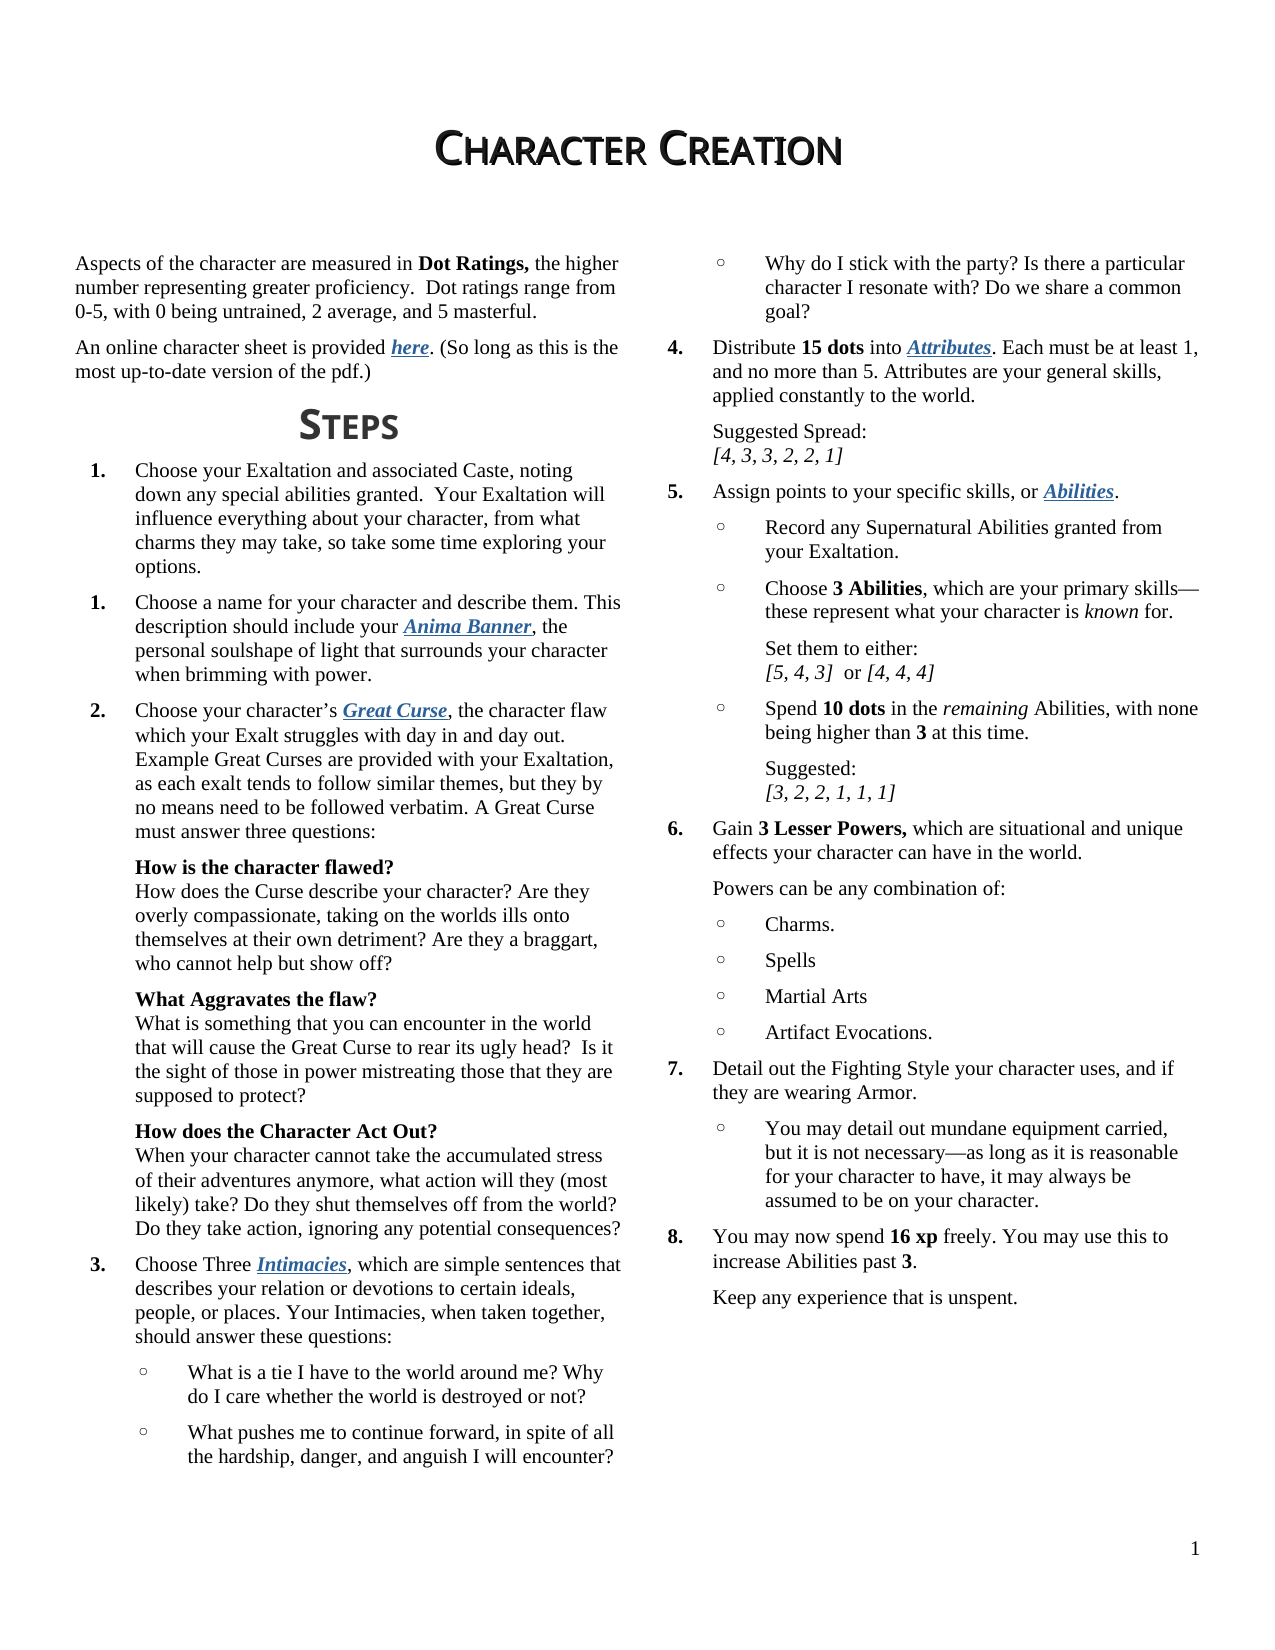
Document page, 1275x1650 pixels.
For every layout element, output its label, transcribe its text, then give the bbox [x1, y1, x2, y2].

text Aspects of the character are measured in Dot Ratings, the higher number representing greater proficiency. Dot ratings range from 0-5, with 0 being untrained, 2 average, and 5 masterful. [75, 251, 622, 323]
list Spells [712, 948, 1200, 972]
list Powers can be any combination of: [667, 876, 1200, 900]
text An online character sheet is provided here. (So long as this is the most up-to-date version of the pdf.) [75, 335, 622, 383]
subtitle Character Creation [75, 114, 1200, 176]
list Set them to either: [5, 4, 3] or [4, 4, 4] [712, 636, 1200, 684]
list Suggested Spread: [4, 3, 3, 2, 2, 1] [667, 419, 1200, 467]
list Spend 10 dots in the remaining Abilities, with none being higher than 3 at this time. [712, 696, 1200, 744]
list What Aggravates the flaw? What is something that you can encounter in the world that will cause the Great Curse to rear its ugly head? Is it the sight of those in power mistreating those that they are supposed to protect? [90, 987, 622, 1107]
list You may now spend 16 xp freely. You may use this to increase Abilities past 3. [667, 1224, 1200, 1273]
list Choose your Exaltation and associated Caste, noting down any special abilities granted. Your Exaltation will influence everything about your character, from what charms they may take, so take some time exploring your options. [90, 458, 622, 578]
subtitle Steps [75, 395, 622, 452]
list What is a tie I have to the world around me? Why do I care whether the world is destroyed or not? [135, 1360, 622, 1408]
list Suggested: [3, 2, 2, 1, 1, 1] [712, 756, 1200, 804]
list Choose your character’s Great Curse, the character flaw which your Exalt struggles with day in and day out. Example Great Curses are provided with your Exaltation, as each exalt tends to follow similar themes, but they by no means need to be followed verbatim. A Great Curse must answer three questions: [90, 698, 622, 843]
list Artifact Evocations. [712, 1020, 1200, 1044]
list Why do I stick with the party? Is there a particular character I resonate with? Do we share a common goal? [712, 251, 1200, 323]
list Record any Supernatural Abilities granted from your Exaltation. [712, 515, 1200, 563]
list You may detail out mundane equipment carried, but it is not necessary—as long as it is reasonable for your character to have, it may always be assumed to be on your character. [712, 1116, 1200, 1212]
list Detail out the Fighting Style your character uses, and if they are wearing Armor. [667, 1056, 1200, 1104]
list Martial Arts [712, 984, 1200, 1008]
list Distribute 15 dots into Attributes. Each must be at least 1, and no more than 5. Attributes are your general skills, applied constantly to the world. [667, 335, 1200, 407]
list How is the character flawed? How does the Curse describe your character? Are they overly compassionate, taking on the worlds ills onto themselves at their own detriment? Are they a braggart, who cannot help but show off? [90, 855, 622, 975]
list Choose a name for your character and describe them. This description should include your Anima Banner, the personal soulshape of light that surrounds your character when brimming with power. [90, 590, 622, 686]
list Gain 3 Lesser Powers, which are situational and unique effects your character can have in the world. [667, 816, 1200, 864]
list Charms. [712, 912, 1200, 936]
list Assign points to your specific skills, or Abilities. [667, 479, 1200, 503]
list Keep any experience that is unspent. [667, 1284, 1200, 1309]
list Choose Three Intimacies, which are simple sentences that describes your relation or devotions to certain ideals, people, or places. Your Intimacies, when taken together, should answer these questions: [90, 1252, 622, 1348]
list What pushes me to continue forward, in spite of all the hardship, danger, and anguish I will encounter? [135, 1420, 622, 1468]
list Choose 3 Abilities, which are your primary skills—these represent what your character is known for. [712, 575, 1200, 623]
list How does the Character Act Out? When your character cannot take the accumulated stress of their adventures anymore, what action will they (most likely) take? Do they shut themselves off from the world? Do they take action, ignoring any potential consequences? [90, 1119, 622, 1240]
